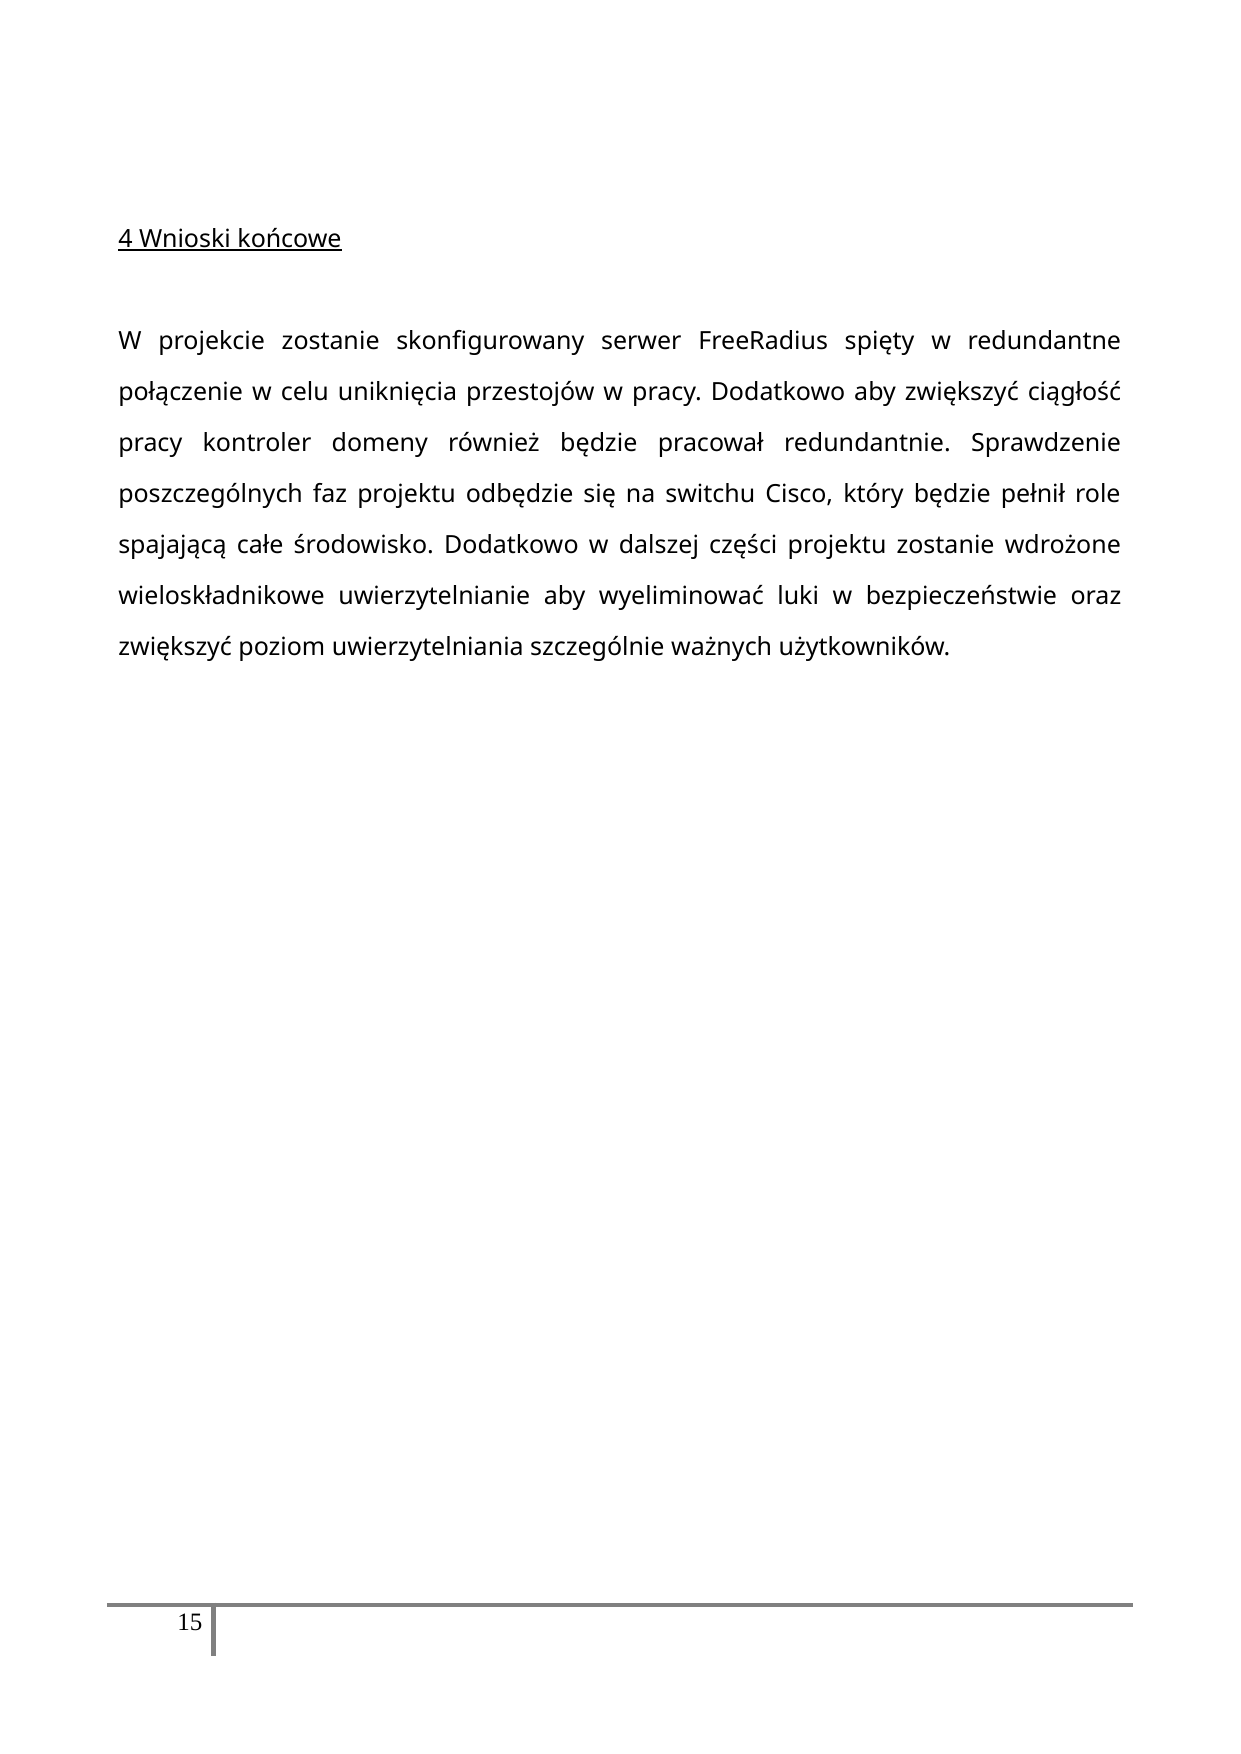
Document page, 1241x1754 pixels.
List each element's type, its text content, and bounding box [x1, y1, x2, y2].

text 4 Wnioski końcowe [118, 220, 1122, 254]
text W projekcie zostanie skonfigurowany serwer FreeRadius spięty w redundantne połączenie w celu uniknięcia przestojów w pracy. Dodatkowo aby zwiększyć ciągłość pracy kontroler domeny również będzie pracował redundantnie. Sprawdzenie poszczególnych faz projektu odbędzie się na switchu Cisco, który będzie pełnił role spajającą całe środowisko. Dodatkowo w dalszej części projektu zostanie wdrożone wieloskładnikowe uwierzytelnianie aby wyeliminować luki w bezpieczeństwie oraz zwiększyć poziom uwierzytelniania szczególnie ważnych użytkowników. [118, 322, 1122, 663]
